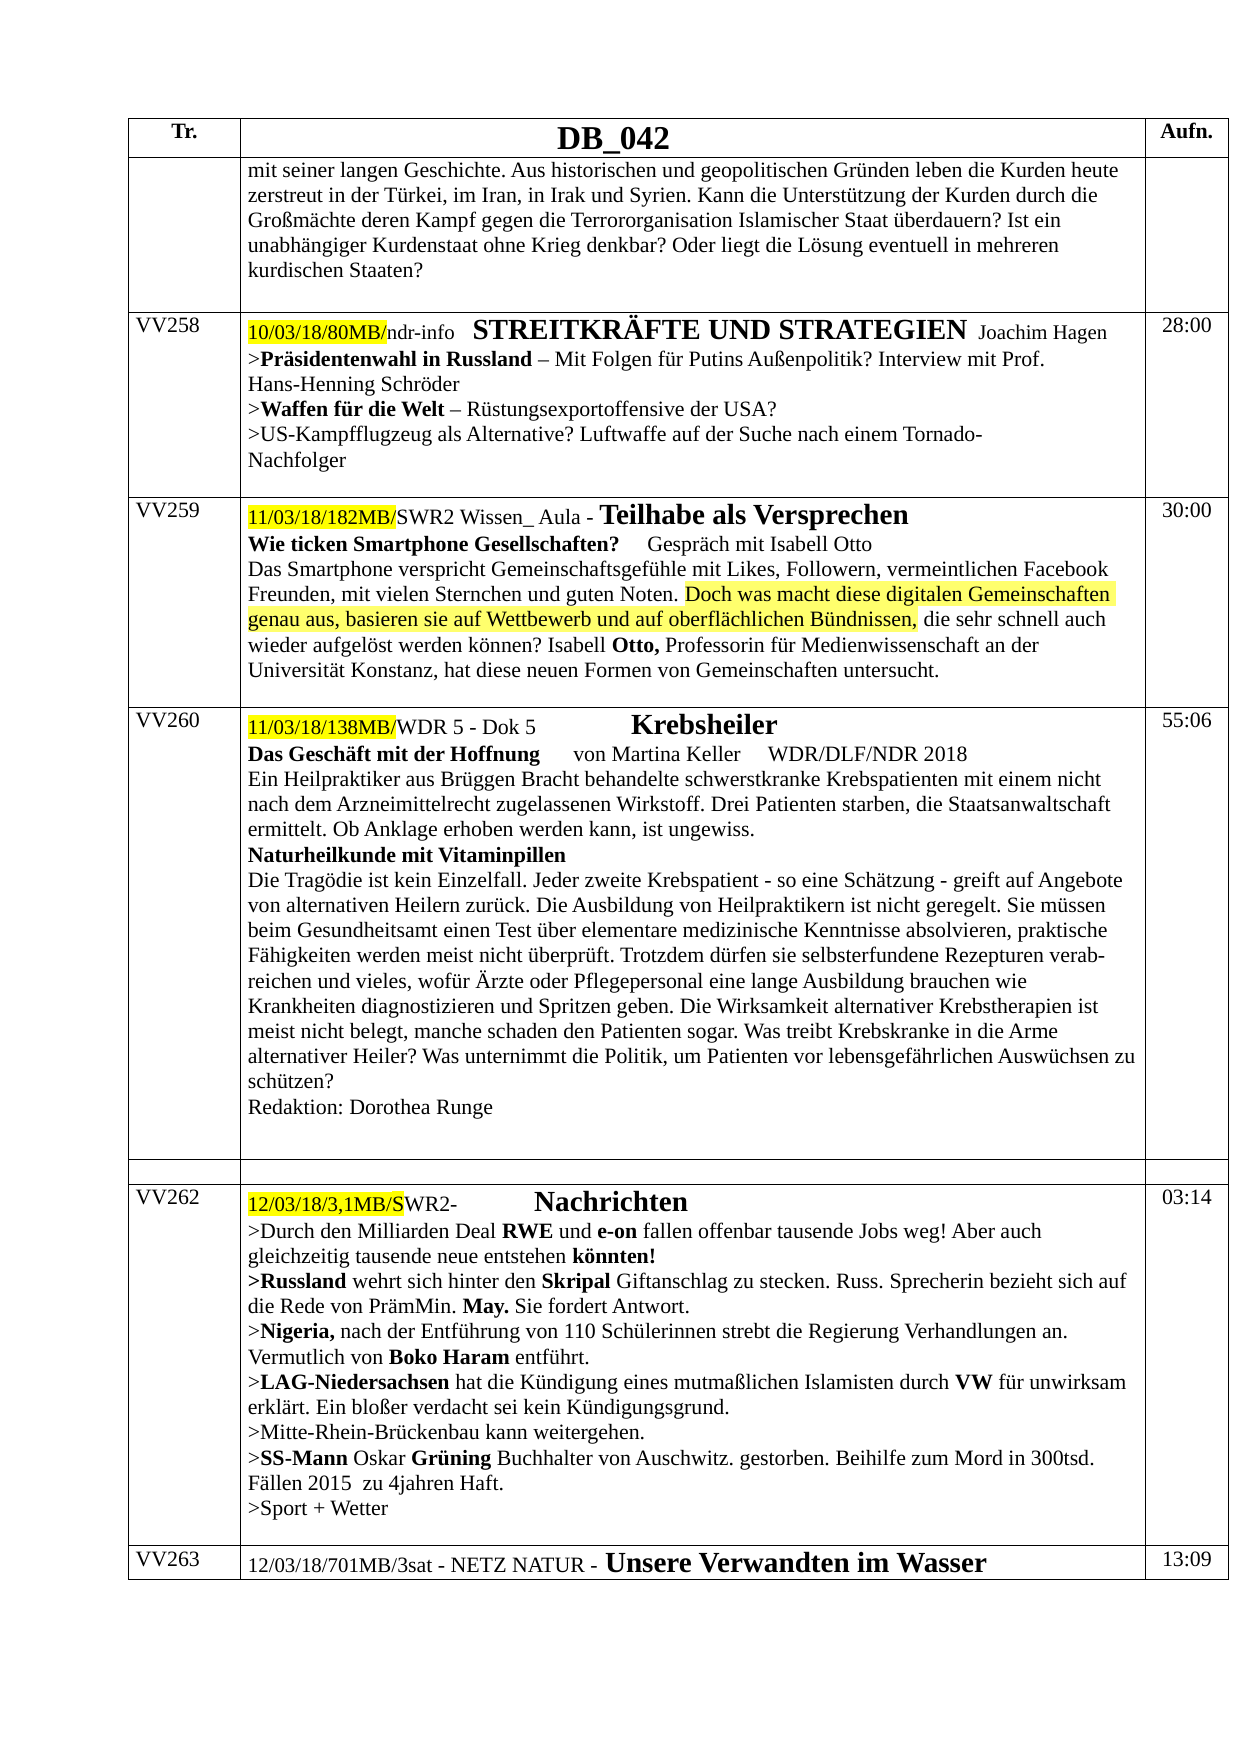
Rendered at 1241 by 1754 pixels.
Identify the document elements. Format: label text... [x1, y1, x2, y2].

table_cell VV260 [129, 708, 240, 1159]
table_cell 11/03/18/182MB/SWR2 Wissen_ Aula - Teilhabe als Versprechen Wie ticken Smartphone Gesellschaften? Gespräch mit Isabell Otto Das Smartphone verspricht Gemeinschaftsgefühle mit Likes, Followern, vermeintlichen Facebook Freunden, mit vielen Sternchen und guten Noten. Doch was macht diese digitalen Gemeinschaften genau aus, basieren sie auf Wettbewerb und auf oberflächlichen Bündnissen, die sehr schnell auch wieder aufgelöst werden können? Isabell Otto, Professorin für Medienwissenschaft an der Universität Konstanz, hat diese neuen Formen von Gemeinschaften untersucht. [241, 498, 1145, 707]
table_cell 12/03/18/3,1MB/SWR2- Nachrichten >Durch den Milliarden Deal RWE und e-on fallen offenbar tausende Jobs weg! Aber auch gleichzeitig tausende neue entstehen könnten! >Russland wehrt sich hinter den Skripal Giftanschlag zu stecken. Russ. Sprecherin bezieht sich auf die Rede von PrämMin. May. Sie fordert Antwort. >Nigeria, nach der Entführung von 110 Schülerinnen strebt die Regierung Verhandlungen an. Vermutlich von Boko Haram entführt. >LAG-Niedersachsen hat die Kündigung eines mutmaßlichen Islamisten durch VW für unwirksam erklärt. Ein bloßer verdacht sei kein Kündigungsgrund. >Mitte-Rhein-Brückenbau kann weitergehen. >SS-Mann Oskar Grüning Buchhalter von Auschwitz. gestorben. Beihilfe zum Mord in 300tsd. Fällen 2015 zu 4jahren Haft. >Sport + Wetter [241, 1185, 1145, 1545]
table_cell 55:06 [1146, 708, 1228, 1159]
table_header Aufn. [1146, 119, 1228, 157]
table_cell 13:09 [1146, 1546, 1228, 1579]
table_cell [1146, 1160, 1228, 1184]
table_cell [1146, 158, 1228, 312]
table_cell VV259 [129, 498, 240, 707]
table_cell VV258 [129, 313, 240, 497]
table_cell 03:14 [1146, 1185, 1228, 1545]
table_header Tr. [129, 119, 240, 157]
table_cell VV262 [129, 1185, 240, 1545]
table_cell 12/03/18/701MB/3sat - NETZ NATUR - Unsere Verwandten im Wasser [241, 1546, 1145, 1579]
table_cell [129, 158, 240, 312]
table_header DB_042 [241, 119, 1145, 157]
table_cell [241, 1160, 1145, 1184]
table_cell VV263 [129, 1546, 240, 1579]
table_cell [129, 1160, 240, 1184]
table_cell 30:00 [1146, 498, 1228, 707]
table_cell 28:00 [1146, 313, 1228, 497]
table_cell 11/03/18/138MB/WDR 5 - Dok 5 Krebsheiler Das Geschäft mit der Hoffnung von Martina Keller WDR/DLF/NDR 2018 Ein Heilpraktiker aus Brüggen Bracht behandelte schwerstkranke Krebspatienten mit einem nicht nach dem Arzneimittelrecht zugelassenen Wirkstoff. Drei Patienten starben, die Staatsanwaltschaft ermittelt. Ob Anklage erhoben werden kann, ist ungewiss. Naturheilkunde mit Vitaminpillen Die Tragödie ist kein Einzelfall. Jeder zweite Krebspatient - so eine Schätzung - greift auf Angebote von alternativen Heilern zurück. Die Ausbildung von Heilpraktikern ist nicht geregelt. Sie müssen beim Gesundheitsamt einen Test über elementare medizinische Kenntnisse absolvieren, praktische Fähigkeiten werden meist nicht überprüft. Trotzdem dürfen sie selbsterfundene Rezepturen verab- reichen und vieles, wofür Ärzte oder Pflegepersonal eine lange Ausbildung brauchen wie Krankheiten diagnostizieren und Spritzen geben. Die Wirksamkeit alternativer Krebstherapien ist meist nicht belegt, manche schaden den Patienten sogar. Was treibt Krebskranke in die Arme alternativer Heiler? Was unternimmt die Politik, um Patienten vor lebensgefährlichen Auswüchsen zu schützen? Redaktion: Dorothea Runge [241, 708, 1145, 1159]
table_cell mit seiner langen Geschichte. Aus historischen und geopolitischen Gründen leben die Kurden heute zerstreut in der Türkei, im Iran, in Irak und Syrien. Kann die Unterstützung der Kurden durch die Großmächte deren Kampf gegen die Terrororganisation Islamischer Staat überdauern? Ist ein unabhängiger Kurdenstaat ohne Krieg denkbar? Oder liegt die Lösung eventuell in mehreren kurdischen Staaten? [241, 158, 1145, 312]
table_cell 10/03/18/80MB/ndr-info STREITKRÄFTE UND STRATEGIEN Joachim Hagen >Präsidentenwahl in Russland – Mit Folgen für Putins Außenpolitik? Interview mit Prof. Hans-Henning Schröder >Waffen für die Welt – Rüstungsexportoffensive der USA? >US-Kampfflugzeug als Alternative? Luftwaffe auf der Suche nach einem Tornado- Nachfolger [241, 313, 1145, 497]
